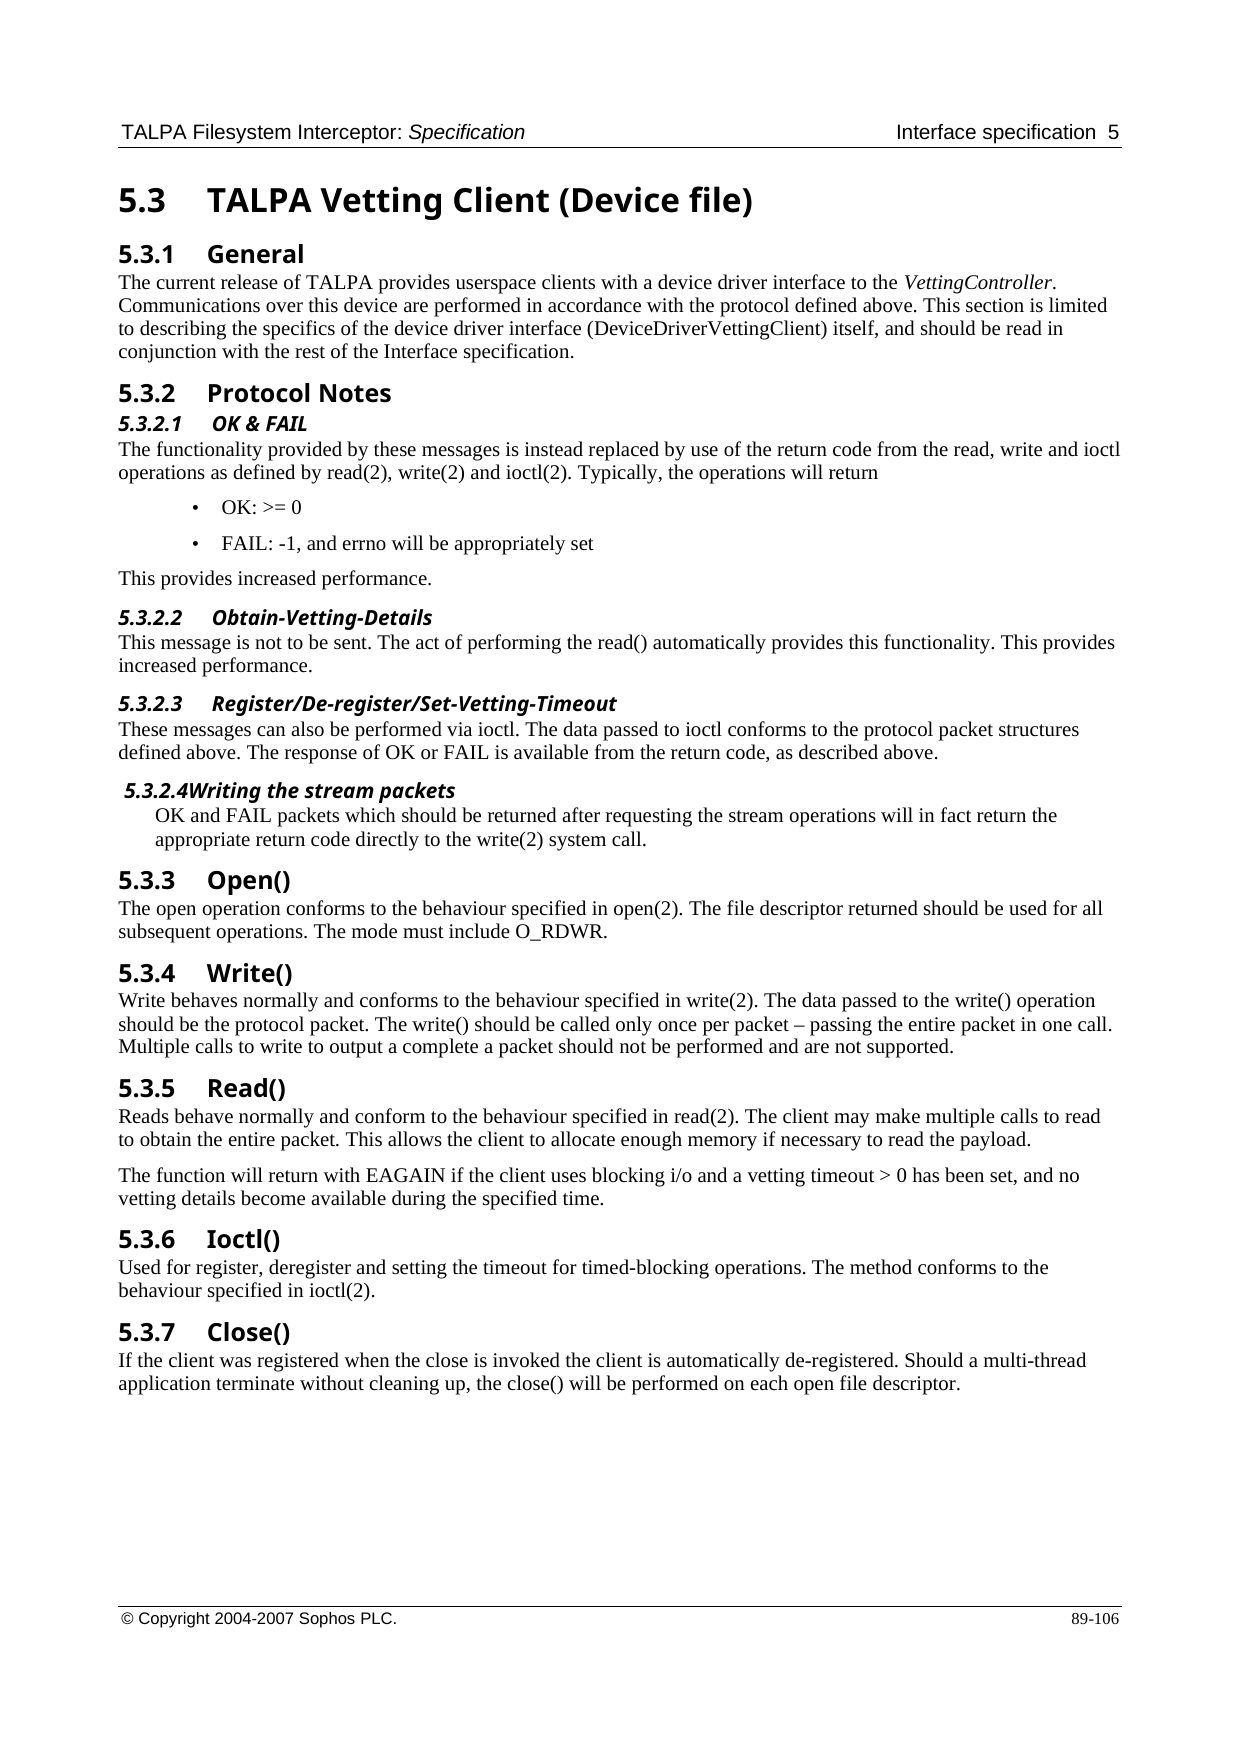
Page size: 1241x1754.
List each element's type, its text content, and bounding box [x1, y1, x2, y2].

text The function will return with EAGAIN if the client uses blocking i/o and a vetting timeout > 0 has been set, and no vetting details become available during the specified time. [118, 1163, 1122, 1209]
subtitle Write() [118, 955, 1122, 989]
subtitle Ioctl() [118, 1222, 1122, 1256]
text The functionality provided by these messages is instead replaced by use of the return code from the read, write and ioctl operations as defined by read(2), write(2) and ioctl(2). Typically, the operations will return [118, 437, 1122, 483]
subtitle Register/De-register/Set-Vetting-Timeout [118, 689, 1122, 718]
subtitle General [118, 237, 1122, 271]
subtitle Protocol Notes [118, 375, 1122, 409]
subtitle Writing the stream packets [124, 776, 1122, 804]
subtitle Read() [118, 1071, 1122, 1105]
text Reads behave normally and conform to the behaviour specified in read(2). The client may make multiple calls to read to obtain the entire packet. This allows the client to allocate enough memory if necessary to read the payload. [118, 1105, 1122, 1151]
list FAIL: -1, and errno will be appropriately set [192, 532, 1122, 554]
text These messages can also be performed via ioctl. The data passed to ioctl conforms to the protocol packet structures defined above. The response of OK or FAIL is available from the return code, as described above. [118, 718, 1122, 764]
subtitle Open() [118, 863, 1122, 897]
text Used for register, deregister and setting the timeout for timed-blocking operations. The method conforms to the behaviour specified in ioctl(2). [118, 1256, 1122, 1302]
subtitle Obtain-Vetting-Details [118, 603, 1122, 631]
text This message is not to be sent. The act of performing the read() automatically provides this functionality. This provides increased performance. [118, 631, 1122, 677]
text The open operation conforms to the behaviour specified in open(2). The file descriptor returned should be used for all subsequent operations. The mode must include O_RDWR. [118, 897, 1122, 943]
list OK: >= 0 [192, 496, 1122, 519]
list OK and FAIL packets which should be returned after requesting the stream operations will in fact return the appropriate return code directly to the write(2) system call. [125, 804, 1122, 850]
text If the client was registered when the close is invoked the client is automatically de-registered. Should a multi-thread application terminate without cleaning up, the close() will be performed on each open file descriptor. [118, 1348, 1122, 1394]
text This provides increased performance. [118, 567, 1122, 590]
text Write behaves normally and conforms to the behaviour specified in write(2). The data passed to the write() operation should be the protocol packet. The write() should be called only once per packet – passing the entire packet in one call. Multiple calls to write to output a complete a packet should not be performed and are not supported. [118, 989, 1122, 1058]
subtitle TALPA Vetting Client (Device file) [118, 177, 1122, 222]
subtitle OK & FAIL [118, 409, 1122, 437]
subtitle Close() [118, 1314, 1122, 1348]
text The current release of TALPA provides userspace clients with a device driver interface to the VettingController. Communications over this device are performed in accordance with the protocol defined above. This section is limited to describing the specifics of the device driver interface (DeviceDriverVettingClient) itself, and should be read in conjunction with the rest of the Interface specification. [118, 271, 1122, 363]
